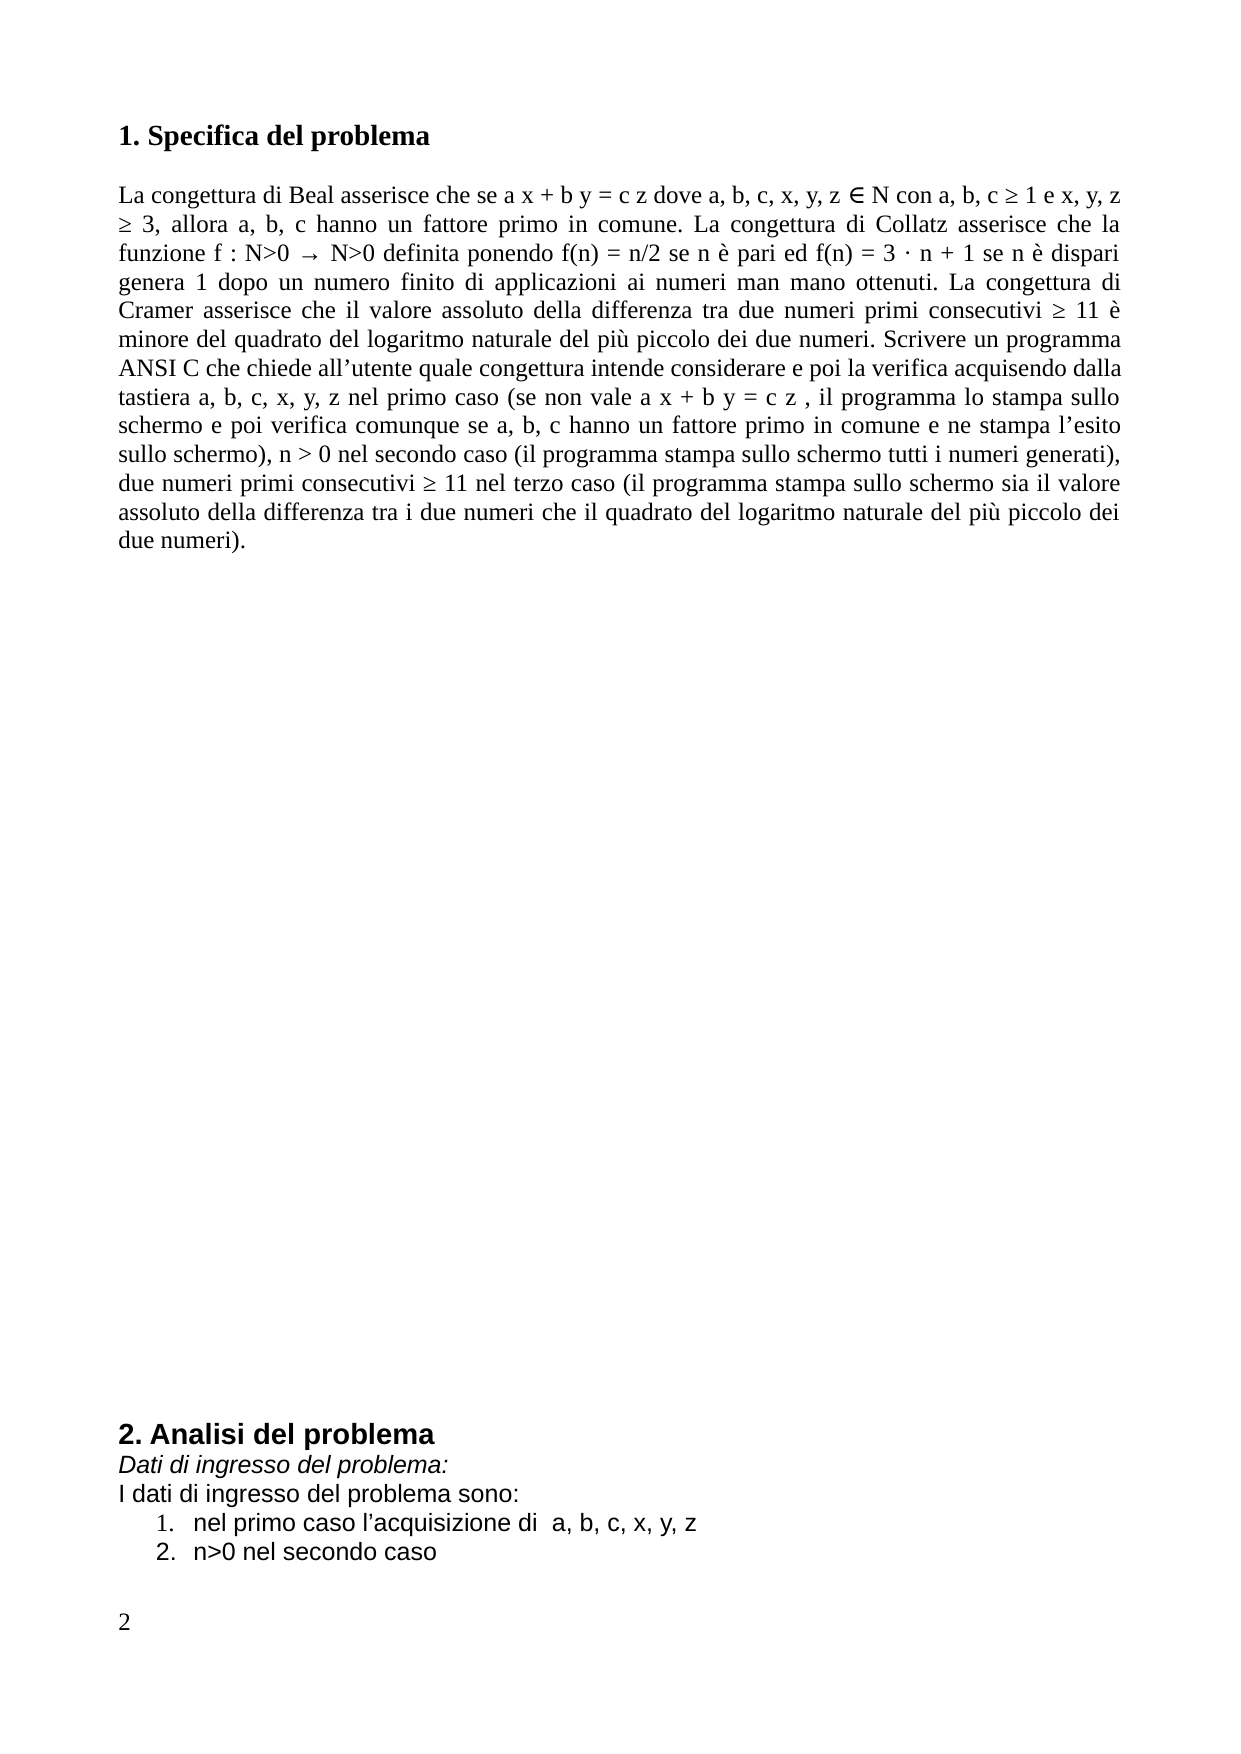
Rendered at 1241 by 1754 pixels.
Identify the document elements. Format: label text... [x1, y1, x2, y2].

text Dati di ingresso del problema: [118, 1450, 1122, 1479]
list nel primo caso l’acquisizione di a, b, c, x, y, z [156, 1508, 1122, 1537]
text I dati di ingresso del problema sono: [118, 1479, 1122, 1508]
text La congettura di Beal asserisce che se a x + b y = c z dove a, b, c, x, y, z ∈ N con a, b, c ≥ 1 e x, y, z ≥ 3, allora a, b, c hanno un fattore primo in comune. La congettura di Collatz asserisce che la funzione f : N>0 → N>0 definita ponendo f(n) = n/2 se n è pari ed f(n) = 3 · n + 1 se n è dispari genera 1 dopo un numero finito di applicazioni ai numeri man mano ottenuti. La congettura di Cramer asserisce che il valore assoluto della differenza tra due numeri primi consecutivi ≥ 11 è minore del quadrato del logaritmo naturale del più piccolo dei due numeri. Scrivere un programma ANSI C che chiede all’utente quale congettura intende considerare e poi la verifica acquisendo dalla tastiera a, b, c, x, y, z nel primo caso (se non vale a x + b y = c z , il programma lo stampa sullo schermo e poi verifica comunque se a, b, c hanno un fattore primo in comune e ne stampa l’esito sullo schermo), n > 0 nel secondo caso (il programma stampa sullo schermo tutti i numeri generati), due numeri primi consecutivi ≥ 11 nel terzo caso (il programma stampa sullo schermo sia il valore assoluto della differenza tra i due numeri che il quadrato del logaritmo naturale del più piccolo dei due numeri). [118, 180, 1122, 554]
list n>0 nel secondo caso [156, 1537, 1122, 1565]
text 2. Analisi del problema [118, 1417, 1122, 1450]
text 1. Specifica del problema [118, 118, 1122, 152]
